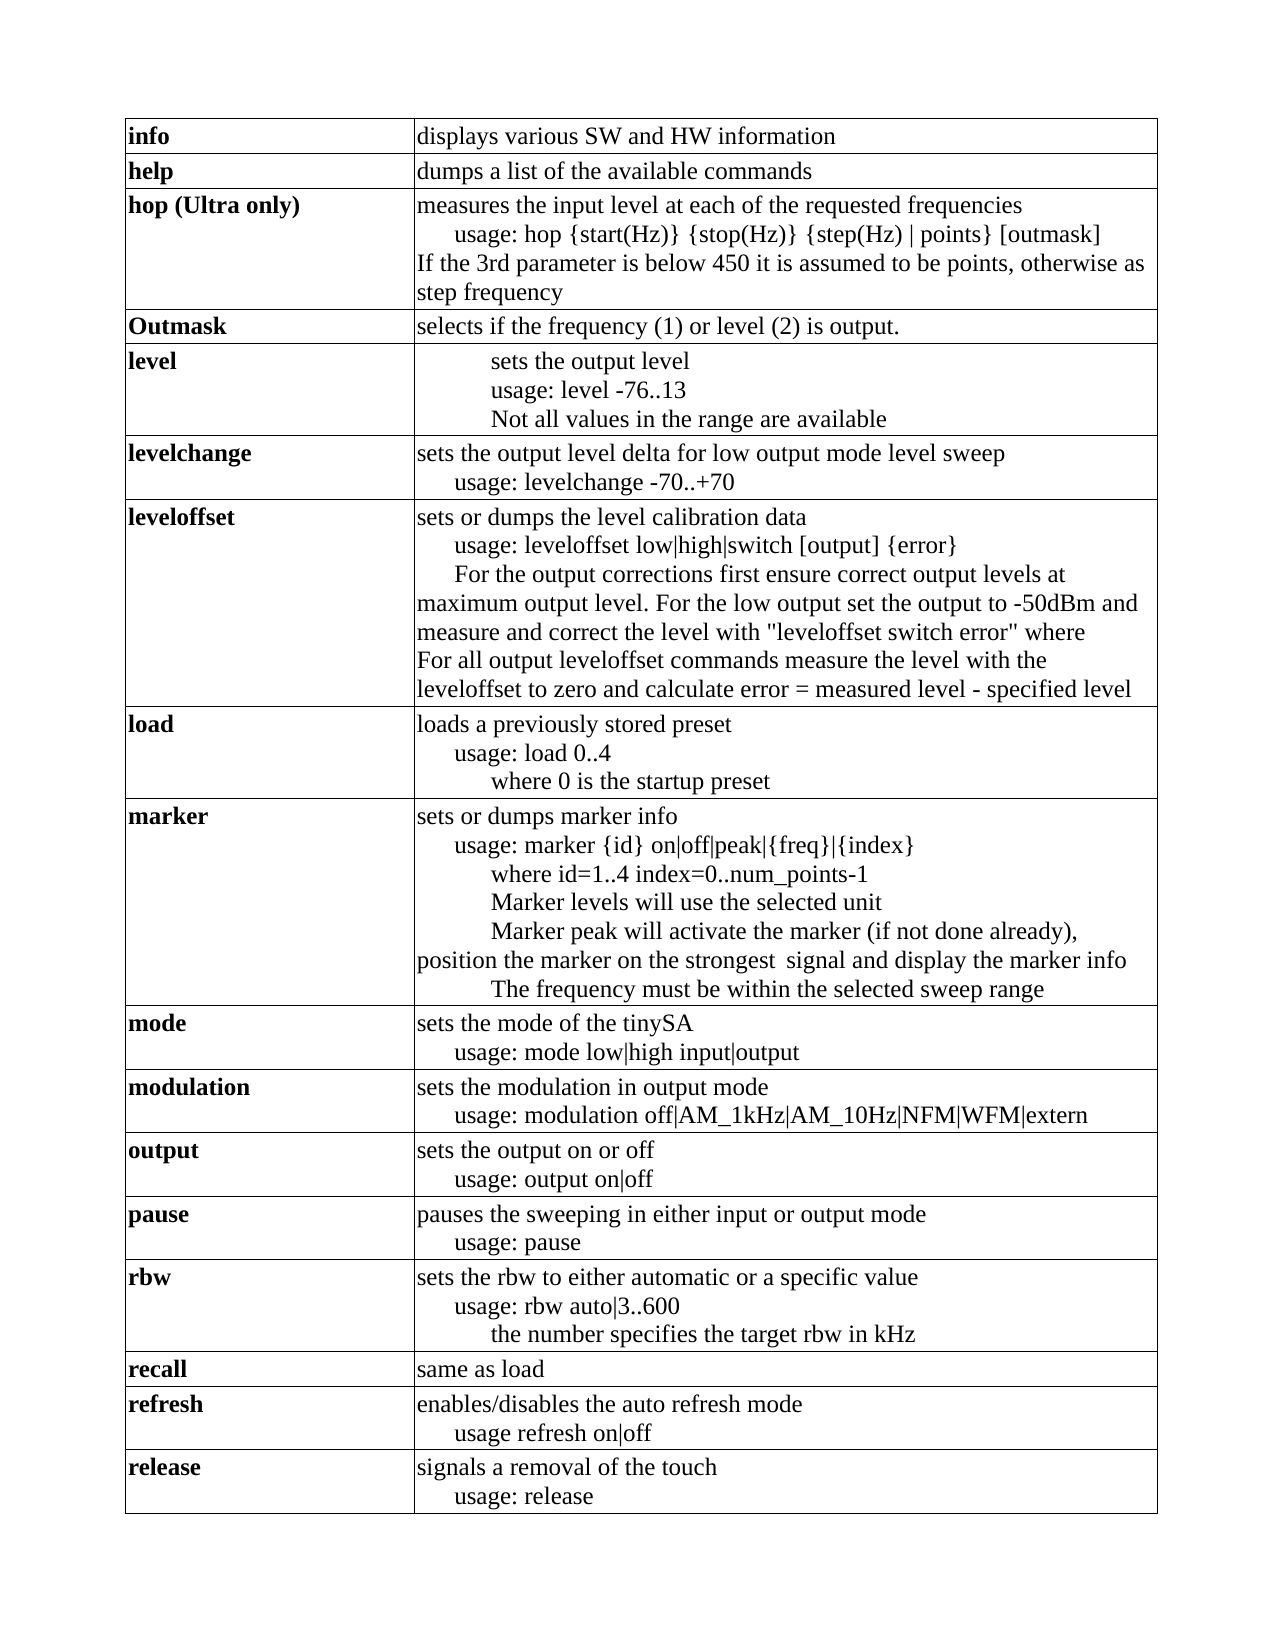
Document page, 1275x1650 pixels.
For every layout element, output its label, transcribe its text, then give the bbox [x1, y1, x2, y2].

table_cell sets or dumps the level calibration data usage: leveloffset low|high|switch [output] {error} For the output corrections first ensure correct output levels at maximum output level. For the low output set the output to -50dBm and measure and correct the level with "leveloffset switch error" where For all output leveloffset commands measure the level with the leveloffset to zero and calculate error = measured level - specified level [415, 500, 1157, 706]
table_cell hop (Ultra only) [126, 189, 414, 308]
table_cell loads a previously stored preset usage: load 0..4 where 0 is the startup preset [415, 707, 1157, 798]
table_cell sets the mode of the tinySA usage: mode low|high input|output [415, 1006, 1157, 1069]
table_cell recall [126, 1352, 414, 1386]
table_cell dumps a list of the available commands [415, 154, 1157, 187]
table_cell load [126, 707, 414, 798]
table_cell levelchange [126, 436, 414, 499]
table_cell info [126, 119, 414, 153]
table_cell Outmask [126, 310, 414, 343]
table_cell leveloffset [126, 500, 414, 706]
table_cell sets the output level delta for low output mode level sweep usage: levelchange -70..+70 [415, 436, 1157, 499]
table_cell sets or dumps marker info usage: marker {id} on|off|peak|{freq}|{index} where id=1..4 index=0..num_points-1 Marker levels will use the selected unit Marker peak will activate the marker (if not done already), position the marker on the strongest signal and display the marker info The frequency must be within the selected sweep range [415, 799, 1157, 1005]
table_cell pauses the sweeping in either input or output mode usage: pause [415, 1197, 1157, 1259]
table_cell signals a removal of the touch usage: release [415, 1450, 1157, 1513]
table_cell refresh [126, 1387, 414, 1449]
table_cell modulation [126, 1070, 414, 1132]
table_cell selects if the frequency (1) or level (2) is output. [415, 310, 1157, 343]
table_cell sets the rbw to either automatic or a specific value usage: rbw auto|3..600 the number specifies the target rbw in kHz [415, 1260, 1157, 1351]
table_cell measures the input level at each of the requested frequencies usage: hop {start(Hz)} {stop(Hz)} {step(Hz) | points} [outmask] If the 3rd parameter is below 450 it is assumed to be points, otherwise as step frequency [415, 189, 1157, 308]
table_cell release [126, 1450, 414, 1513]
table_cell same as load [415, 1352, 1157, 1386]
table_cell pause [126, 1197, 414, 1259]
table_cell sets the output on or off usage: output on|off [415, 1133, 1157, 1196]
table_cell sets the modulation in output mode usage: modulation off|AM_1kHz|AM_10Hz|NFM|WFM|extern [415, 1070, 1157, 1132]
table_cell level [126, 344, 414, 435]
table_cell output [126, 1133, 414, 1196]
table_cell displays various SW and HW information [415, 119, 1157, 153]
table_cell mode [126, 1006, 414, 1069]
table_cell help [126, 154, 414, 187]
table_cell marker [126, 799, 414, 1005]
table_cell rbw [126, 1260, 414, 1351]
table_cell sets the output level usage: level -76..13 Not all values in the range are available [415, 344, 1157, 435]
table_cell enables/disables the auto refresh mode usage refresh on|off [415, 1387, 1157, 1449]
